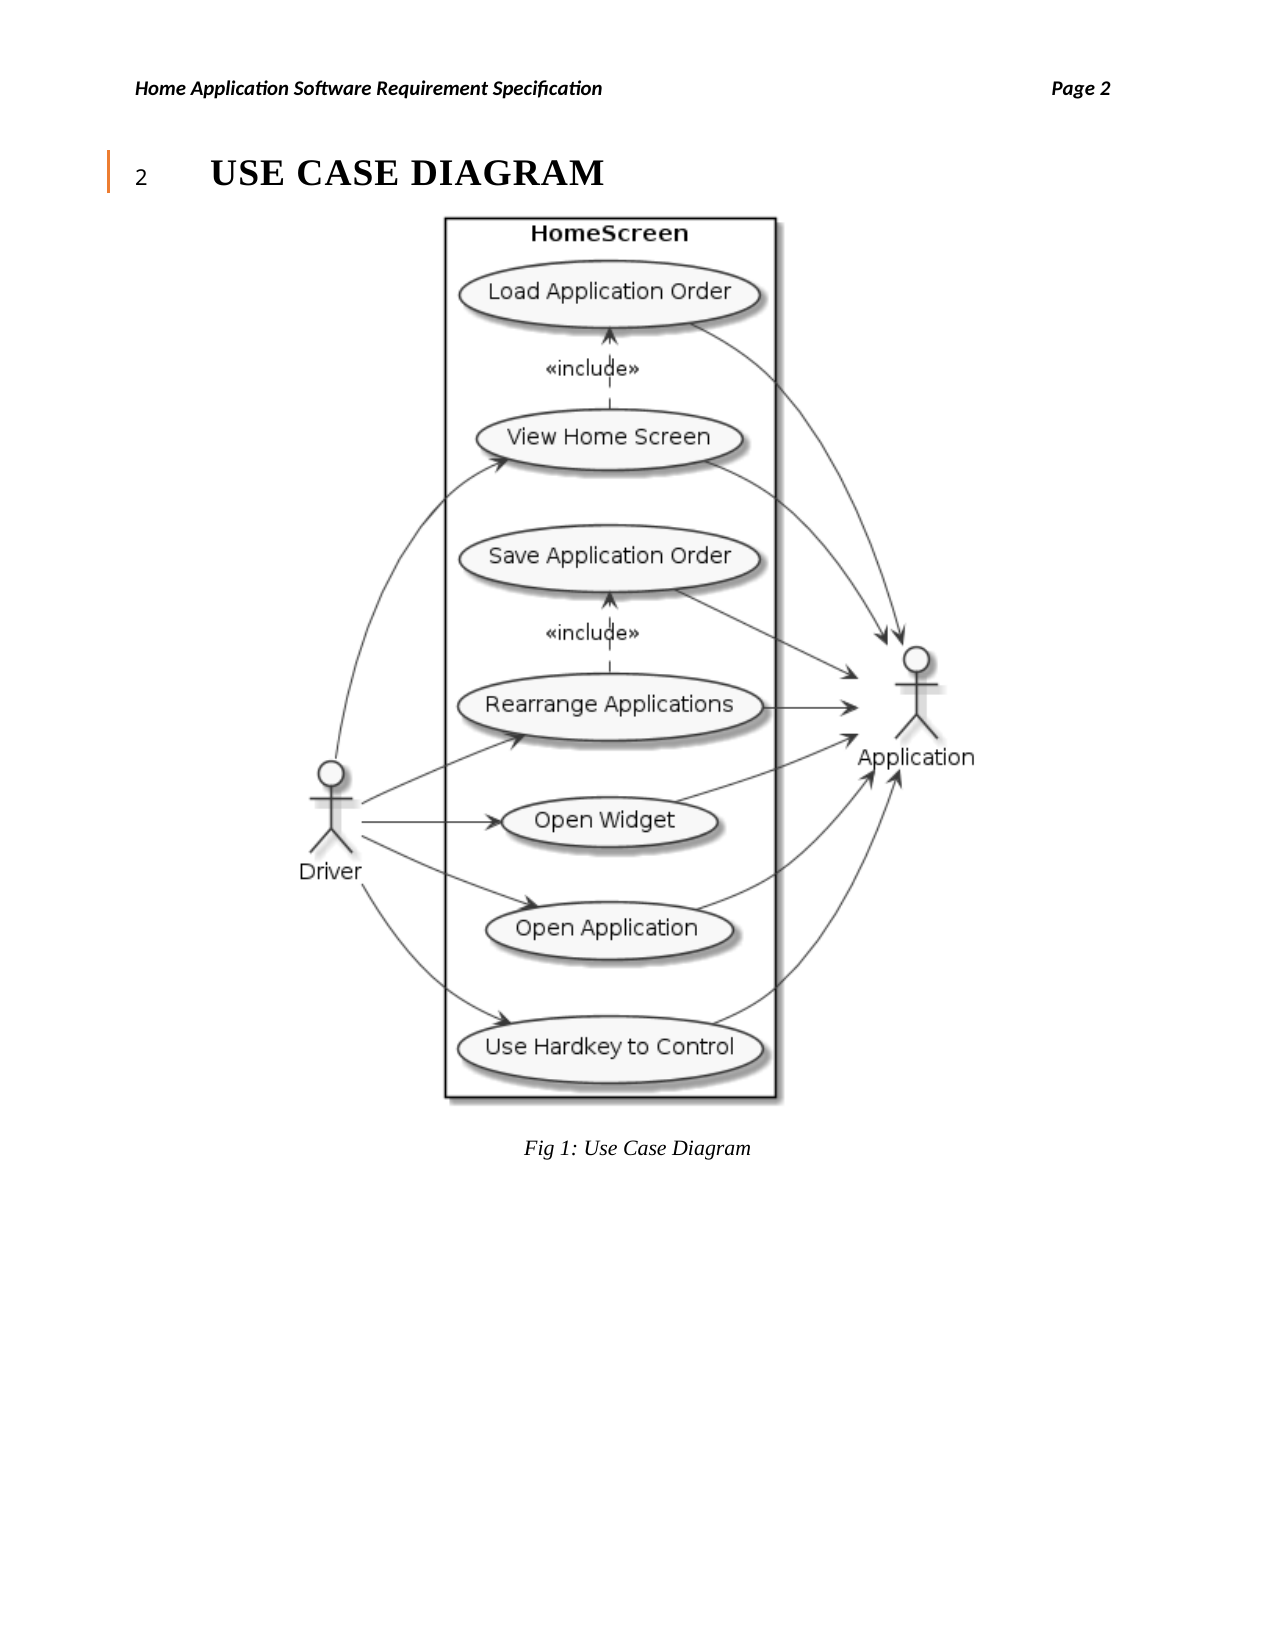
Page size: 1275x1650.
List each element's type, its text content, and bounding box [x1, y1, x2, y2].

text Fig 1: Use Case Diagram [135, 1134, 1140, 1160]
subtitle Use Case Diagram [110, 150, 1140, 193]
picture [290, 207, 985, 1114]
